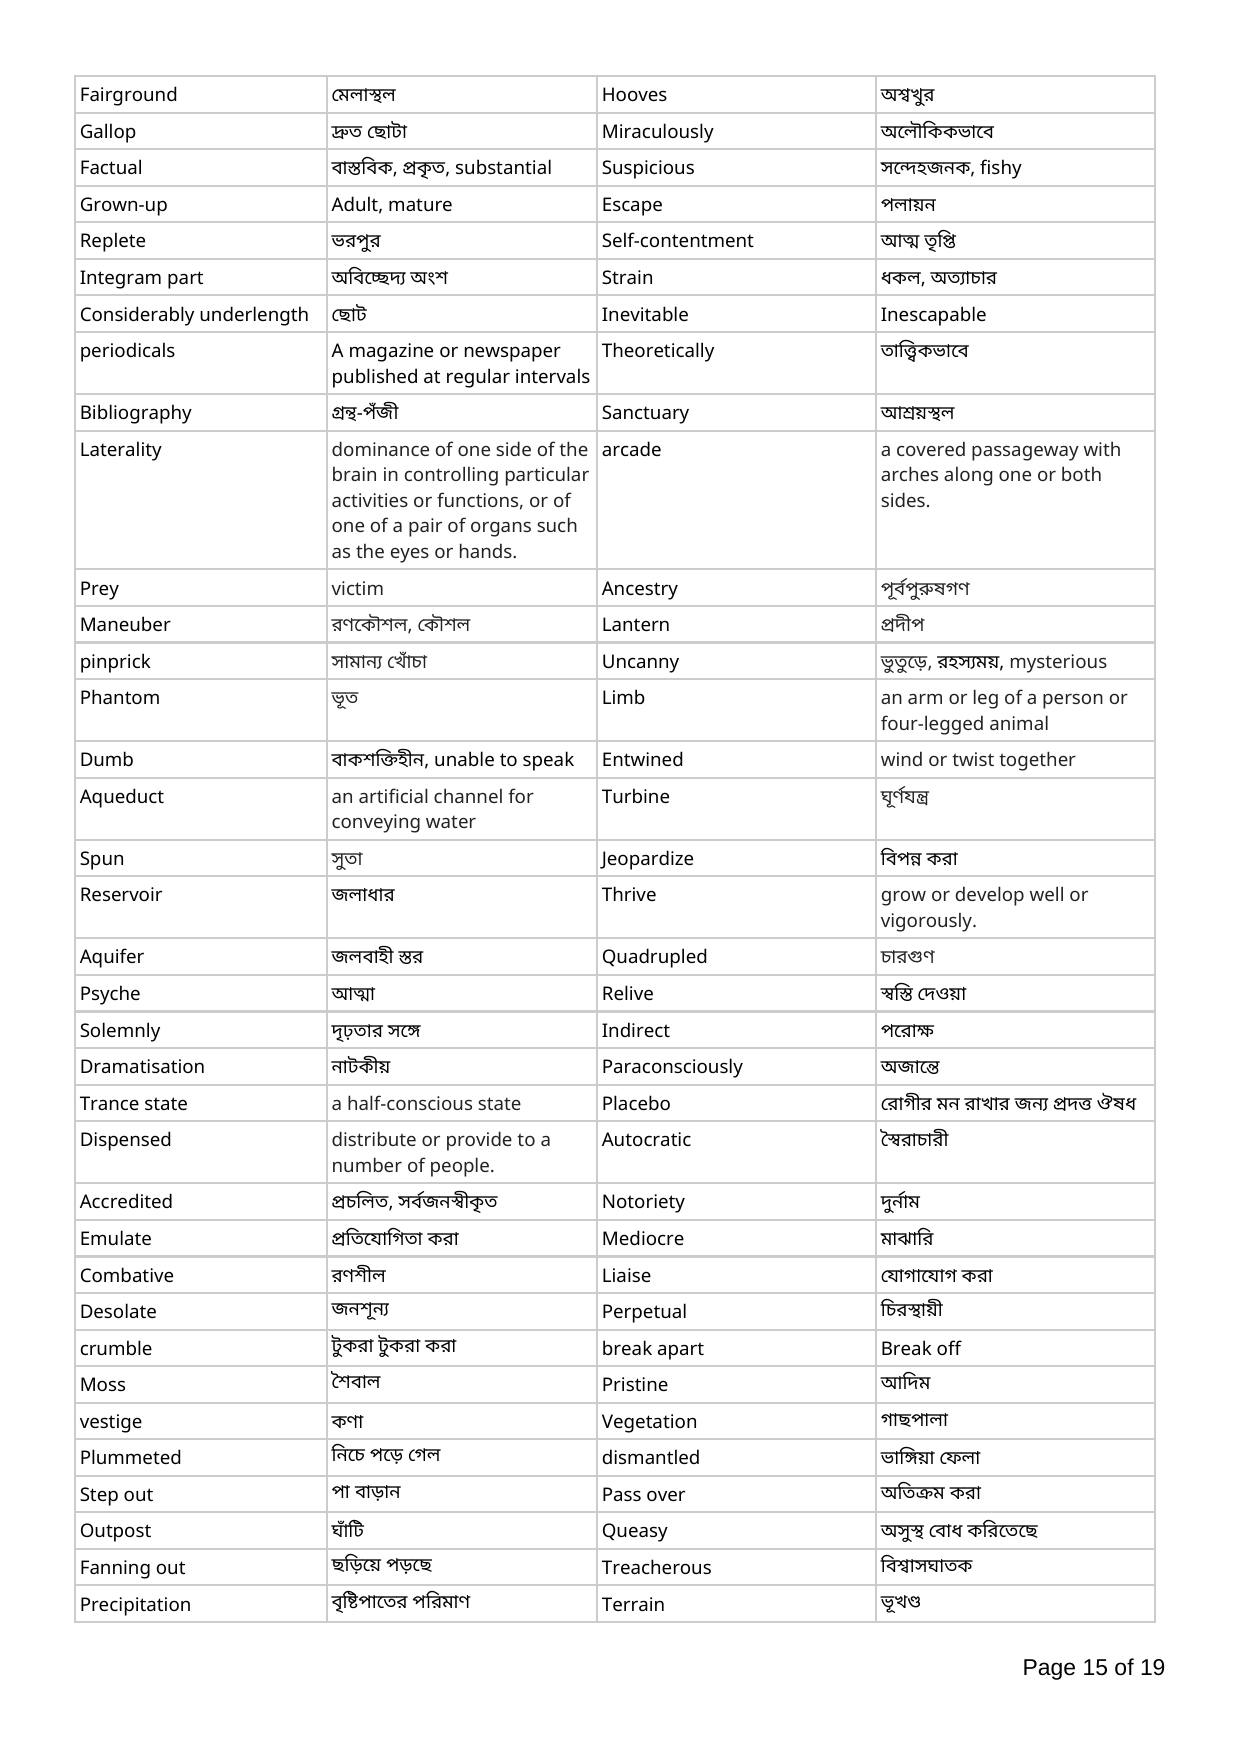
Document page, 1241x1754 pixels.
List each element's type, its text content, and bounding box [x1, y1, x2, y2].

table_cell Ancestry [598, 570, 875, 605]
table_cell গ্রন্থ-পঁজী [328, 395, 596, 429]
table_cell পূর্বপুরুষগণ [877, 570, 1154, 605]
table_cell আত্মা [328, 976, 596, 1010]
table_cell Inescapable [877, 296, 1154, 331]
table_cell Vegetation [598, 1404, 875, 1438]
table_cell চিরস্থায়ী [877, 1294, 1154, 1328]
table_cell Factual [76, 150, 326, 185]
table_cell Psyche [76, 976, 326, 1010]
table_cell Break off [877, 1331, 1154, 1365]
table_cell অতিক্রম করা [877, 1477, 1154, 1511]
table_cell Trance state [76, 1086, 326, 1120]
table_cell পরোক্ষ [877, 1013, 1154, 1047]
table_cell Hooves [598, 77, 875, 112]
table_cell a half-conscious state [328, 1086, 596, 1120]
table_cell Reservoir [76, 877, 326, 937]
table_cell Inevitable [598, 296, 875, 331]
table_cell বিপন্ন করা [877, 841, 1154, 875]
table_cell Thrive [598, 877, 875, 937]
table_cell আদিম [877, 1367, 1154, 1402]
table_cell Quadrupled [598, 939, 875, 974]
table_cell Fanning out [76, 1550, 326, 1584]
table_cell বাস্তবিক, প্রকৃত, substantial [328, 150, 596, 185]
table_cell Laterality [76, 432, 326, 568]
table_cell ঘাঁটি [328, 1513, 596, 1548]
table_cell প্রচলিত, সর্বজনস্বীকৃত [328, 1184, 596, 1219]
table_cell dominance of one side of the brain in controlling particular activities or functions, or of one of a pair of organs such as the eyes or hands. [328, 432, 596, 568]
table_cell অজান্তে [877, 1049, 1154, 1083]
table_cell ভূত [328, 680, 596, 740]
table_cell প্রদীপ [877, 607, 1154, 641]
table_cell crumble [76, 1331, 326, 1365]
table_cell Grown-up [76, 187, 326, 221]
table_cell কণা [328, 1404, 596, 1438]
table_cell দৃঢ়তার সঙ্গে [328, 1013, 596, 1047]
table_cell Phantom [76, 680, 326, 740]
table_cell Integram part [76, 260, 326, 294]
table_cell periodicals [76, 333, 326, 393]
table_cell Placebo [598, 1086, 875, 1120]
table_cell জলবাহী স্তর [328, 939, 596, 974]
table_cell Dumb [76, 742, 326, 777]
table_cell জলাধার [328, 877, 596, 937]
table_cell Spun [76, 841, 326, 875]
table_cell ধকল, অত্যাচার [877, 260, 1154, 294]
table_cell Escape [598, 187, 875, 221]
table_cell নিচে পড়ে গেল [328, 1440, 596, 1475]
table_cell রোগীর মন রাখার জন্য প্রদত্ত ঔষধ [877, 1086, 1154, 1120]
table_cell Liaise [598, 1258, 875, 1292]
table_cell Gallop [76, 114, 326, 148]
table_cell distribute or provide to a number of people. [328, 1122, 596, 1182]
table_cell রণশীল [328, 1258, 596, 1292]
table_cell প্রতিযোগিতা করা [328, 1221, 596, 1255]
table_cell ভুতুড়ে, রহস্যময়, mysterious [877, 644, 1154, 678]
table_cell an artificial channel for conveying water [328, 779, 596, 839]
table_cell pinprick [76, 644, 326, 678]
table_cell Solemnly [76, 1013, 326, 1047]
table_cell Perpetual [598, 1294, 875, 1328]
table_cell Prey [76, 570, 326, 605]
table_cell Relive [598, 976, 875, 1010]
table_cell Aquifer [76, 939, 326, 974]
table_cell ঘূর্ণযন্ত্র [877, 779, 1154, 839]
table_cell তাত্ত্বিকভাবে [877, 333, 1154, 393]
table_cell Suspicious [598, 150, 875, 185]
table_cell Pristine [598, 1367, 875, 1402]
table_cell Terrain [598, 1586, 875, 1621]
table_cell victim [328, 570, 596, 605]
table_cell Treacherous [598, 1550, 875, 1584]
table_cell Step out [76, 1477, 326, 1511]
table_cell Sanctuary [598, 395, 875, 429]
table_cell Limb [598, 680, 875, 740]
table_cell অবিচ্ছেদ্য অংশ [328, 260, 596, 294]
table_cell Plummeted [76, 1440, 326, 1475]
table_cell Strain [598, 260, 875, 294]
table_cell Uncanny [598, 644, 875, 678]
table_cell গাছপালা [877, 1404, 1154, 1438]
table_cell টুকরা টুকরা করা [328, 1331, 596, 1365]
table_cell break apart [598, 1331, 875, 1365]
table_cell Combative [76, 1258, 326, 1292]
table_cell dismantled [598, 1440, 875, 1475]
table_cell আশ্রয়স্থল [877, 395, 1154, 429]
table_cell Miraculously [598, 114, 875, 148]
table_cell স্বৈরাচারী [877, 1122, 1154, 1182]
table_cell মাঝারি [877, 1221, 1154, 1255]
table_cell Moss [76, 1367, 326, 1402]
table_cell Notoriety [598, 1184, 875, 1219]
table_cell Accredited [76, 1184, 326, 1219]
table_cell শৈবাল [328, 1367, 596, 1402]
table_cell Emulate [76, 1221, 326, 1255]
table_cell Outpost [76, 1513, 326, 1548]
table_cell চারগুণ [877, 939, 1154, 974]
table_cell Paraconsciously [598, 1049, 875, 1083]
table_cell স্বস্তি দেওয়া [877, 976, 1154, 1010]
table_cell Theoretically [598, 333, 875, 393]
table_cell বৃষ্টিপাতের পরিমাণ [328, 1586, 596, 1621]
table_cell vestige [76, 1404, 326, 1438]
table_cell grow or develop well or vigorously. [877, 877, 1154, 937]
table_cell Indirect [598, 1013, 875, 1047]
table_cell অশ্বখুর [877, 77, 1154, 112]
table_cell Desolate [76, 1294, 326, 1328]
table_cell সন্দেহজনক, fishy [877, 150, 1154, 185]
table_cell Bibliography [76, 395, 326, 429]
table_cell ভূখণ্ড [877, 1586, 1154, 1621]
table_cell arcade [598, 432, 875, 568]
table_cell Mediocre [598, 1221, 875, 1255]
table_cell মেলাস্থল [328, 77, 596, 112]
table_cell সুতা [328, 841, 596, 875]
table_cell অলৌকিকভাবে [877, 114, 1154, 148]
table_cell ছড়িয়ে পড়ছে [328, 1550, 596, 1584]
table_cell wind or twist together [877, 742, 1154, 777]
table_cell পলায়ন [877, 187, 1154, 221]
table_cell ছোট [328, 296, 596, 331]
table_cell Fairground [76, 77, 326, 112]
table_cell Considerably underlength [76, 296, 326, 331]
table_cell an arm or leg of a person or four-legged animal [877, 680, 1154, 740]
table_cell Entwined [598, 742, 875, 777]
table_cell Autocratic [598, 1122, 875, 1182]
table_cell বিশ্বাসঘাতক [877, 1550, 1154, 1584]
table_cell রণকৌশল, কৌশল [328, 607, 596, 641]
table_cell Aqueduct [76, 779, 326, 839]
table_cell দুর্নাম [877, 1184, 1154, 1219]
table_cell Turbine [598, 779, 875, 839]
table_cell a covered passageway with arches along one or both sides. [877, 432, 1154, 568]
table_cell ভরপুর [328, 223, 596, 258]
table_cell Jeopardize [598, 841, 875, 875]
table_cell যোগাযোগ করা [877, 1258, 1154, 1292]
table_cell Lantern [598, 607, 875, 641]
table_cell Replete [76, 223, 326, 258]
table_cell Self-contentment [598, 223, 875, 258]
table_cell জনশূন্য [328, 1294, 596, 1328]
table_cell অসুস্থ বোধ করিতেছে [877, 1513, 1154, 1548]
table_cell Dispensed [76, 1122, 326, 1182]
table_cell নাটকীয় [328, 1049, 596, 1083]
table_cell Adult, mature [328, 187, 596, 221]
table_cell দ্রুত ছোটা [328, 114, 596, 148]
table_cell Queasy [598, 1513, 875, 1548]
table_cell A magazine or newspaper published at regular intervals [328, 333, 596, 393]
table_cell Precipitation [76, 1586, 326, 1621]
table_cell Dramatisation [76, 1049, 326, 1083]
table_cell আত্ম তৃপ্তি [877, 223, 1154, 258]
table_cell Pass over [598, 1477, 875, 1511]
table_cell Maneuber [76, 607, 326, 641]
table_cell বাকশক্তিহীন, unable to speak [328, 742, 596, 777]
table_cell সামান্য খোঁচা [328, 644, 596, 678]
table_cell পা বাড়ান [328, 1477, 596, 1511]
table_cell ভাঙ্গিয়া ফেলা [877, 1440, 1154, 1475]
